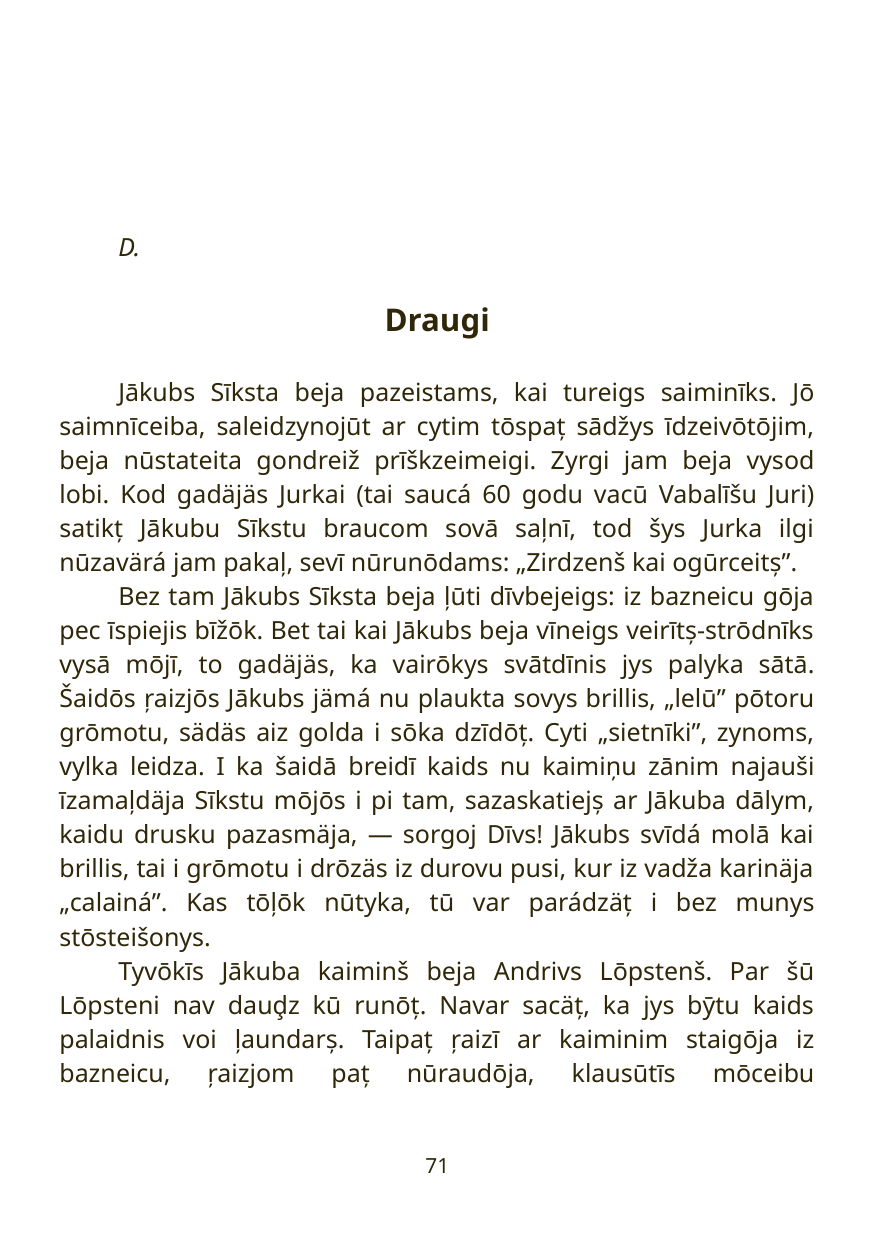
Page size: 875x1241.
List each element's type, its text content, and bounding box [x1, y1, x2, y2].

text D. [59, 229, 815, 263]
text Draugi [59, 297, 815, 340]
text Bez tam Jākubs Sīksta beja ļūti dīvbejeigs: iz bazneicu gōja pec īspiejis bīžōk. Bet tai kai Jākubs beja vīneigs veirītș-strōdnīks vysā mōjī, to gadäjäs, ka vairōkys svātdīnis jys palyka sātā. Šaidōs ŗaizjōs Jākubs jämá nu plaukta sovys brillis, „lelū” pōtoru grōmotu, sädäs aiz golda i sōka dzīdōț. Cyti „sietnīki”, zynoms, vylka leidza. I ka šaidā breidī kaids nu kaimiņu zānim najauši īzamaļdäja Sīkstu mōjōs i pi tam, sazaskatiejș ar Jākuba dālym, kaidu drusku pazasmäja, — sorgoj Dīvs! Jākubs svīdá molā kai brillis, tai i grōmotu i drōzäs iz durovu pusi, kur iz vadža karinäja „calainá”. Kas tōļōk nūtyka, tū var parádzäț i bez munys stōsteišonys. [59, 578, 815, 953]
text Jākubs Sīksta beja pazeistams, kai tureigs saiminīks. Jō saimnīceiba, saleidzynojūt ar cytim tōspaț sādžys īdzeivōtōjim, beja nūstateita gondreiž prīškzeimeigi. Zyrgi jam beja vysod lobi. Kod gadäjäs Jurkai (tai saucá 60 godu vacū Vabalīšu Juri) satikț Jākubu Sīkstu braucom sovā saļnī, tod šys Jurka ilgi nūzavärá jam pakaļ, sevī nūrunōdams: „Zirdzenš kai ogūrceitș”. [59, 374, 815, 578]
text Tyvōkīs Jākuba kaiminš beja Andrivs Lōpstenš. Par šū Lōpsteni nav dauḑz kū runōț. Navar sacäț, ka jys bȳtu kaids palaidnis voi ļaundarș. Taipaț ŗaizī ar kaiminim staigōja iz bazneicu, ŗaizjom paț nūraudōja, klausūtīs mōceibu [59, 953, 815, 1089]
